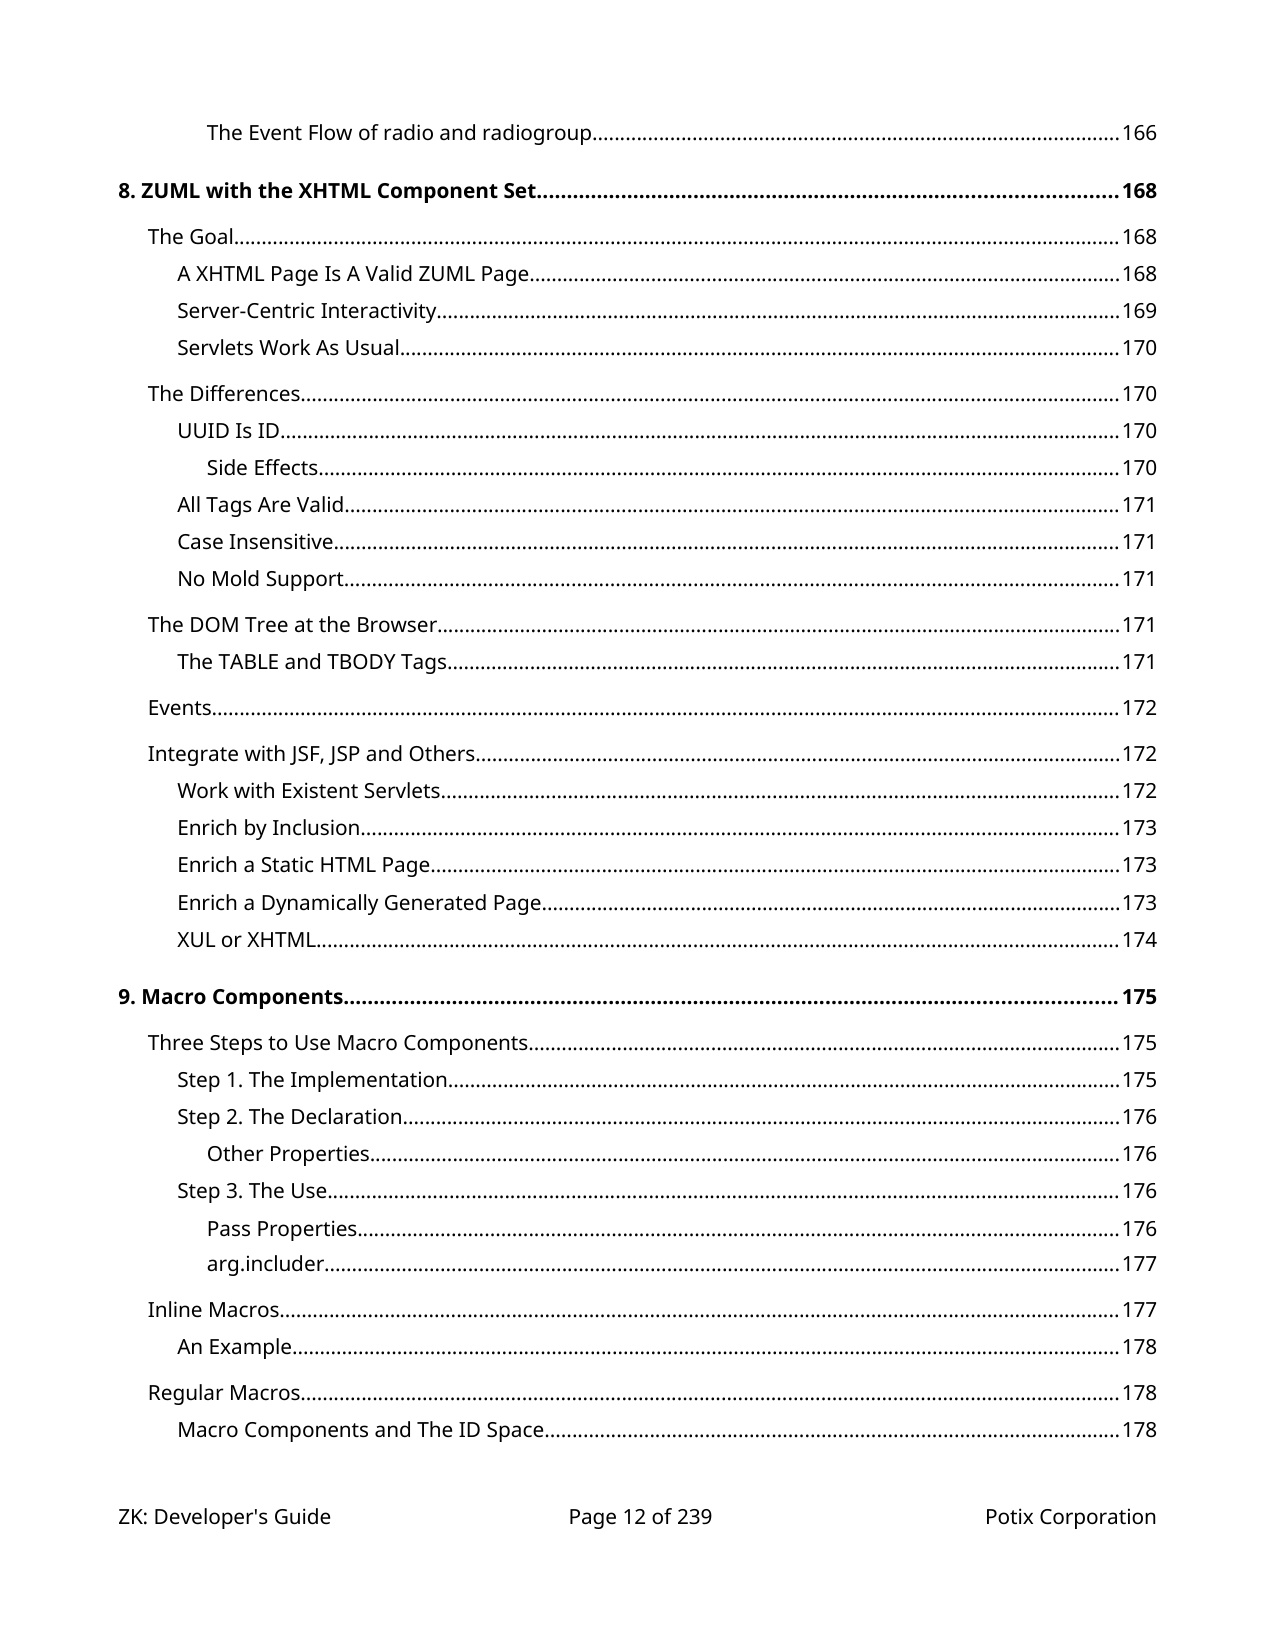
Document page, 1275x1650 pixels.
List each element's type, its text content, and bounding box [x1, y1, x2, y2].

text The Differences 170 [148, 379, 1157, 407]
text A XHTML Page Is A Valid ZUML Page 168 [177, 259, 1157, 287]
text Regular Macros 178 [148, 1378, 1157, 1406]
text No Mold Support 171 [177, 564, 1157, 593]
text Enrich by Inclusion 173 [177, 813, 1157, 842]
text Enrich a Static HTML Page 173 [177, 851, 1157, 879]
text Work with Existent Servlets 172 [177, 776, 1157, 804]
text Side Effects 170 [207, 453, 1157, 481]
text An Example 178 [177, 1332, 1157, 1360]
text Server-Centric Interactivity 169 [177, 296, 1157, 324]
text Step 2. The Declaration 176 [177, 1102, 1157, 1131]
text Events 172 [148, 693, 1157, 722]
text XUL or XHTML 174 [177, 925, 1157, 953]
text All Tags Are Valid 171 [177, 490, 1157, 518]
text The Goal 168 [148, 222, 1157, 250]
text Case Insensitive 171 [177, 527, 1157, 556]
text 8. ZUML with the XHTML Component Set 168 [118, 176, 1157, 204]
text 9. Macro Components 175 [118, 982, 1157, 1011]
text Step 3. The Use 176 [177, 1177, 1157, 1205]
text Pass Properties 176 [207, 1214, 1157, 1242]
text Step 1. The Implementation 175 [177, 1065, 1157, 1094]
text arg.includer 177 [207, 1249, 1157, 1277]
text Enrich a Dynamically Generated Page 173 [177, 888, 1157, 916]
text Inline Macros 177 [148, 1295, 1157, 1323]
text The Event Flow of radio and radiogroup 166 [207, 118, 1157, 146]
text Three Steps to Use Macro Components 175 [148, 1028, 1157, 1057]
text UUID Is ID 170 [177, 416, 1157, 444]
text The DOM Tree at the Browser 171 [148, 610, 1157, 638]
text Other Properties 176 [207, 1139, 1157, 1168]
text The TABLE and TBODY Tags 171 [177, 647, 1157, 676]
text Integrate with JSF, JSP and Others 172 [148, 739, 1157, 767]
text Macro Components and The ID Space 178 [177, 1415, 1157, 1443]
text Servlets Work As Usual 170 [177, 333, 1157, 361]
